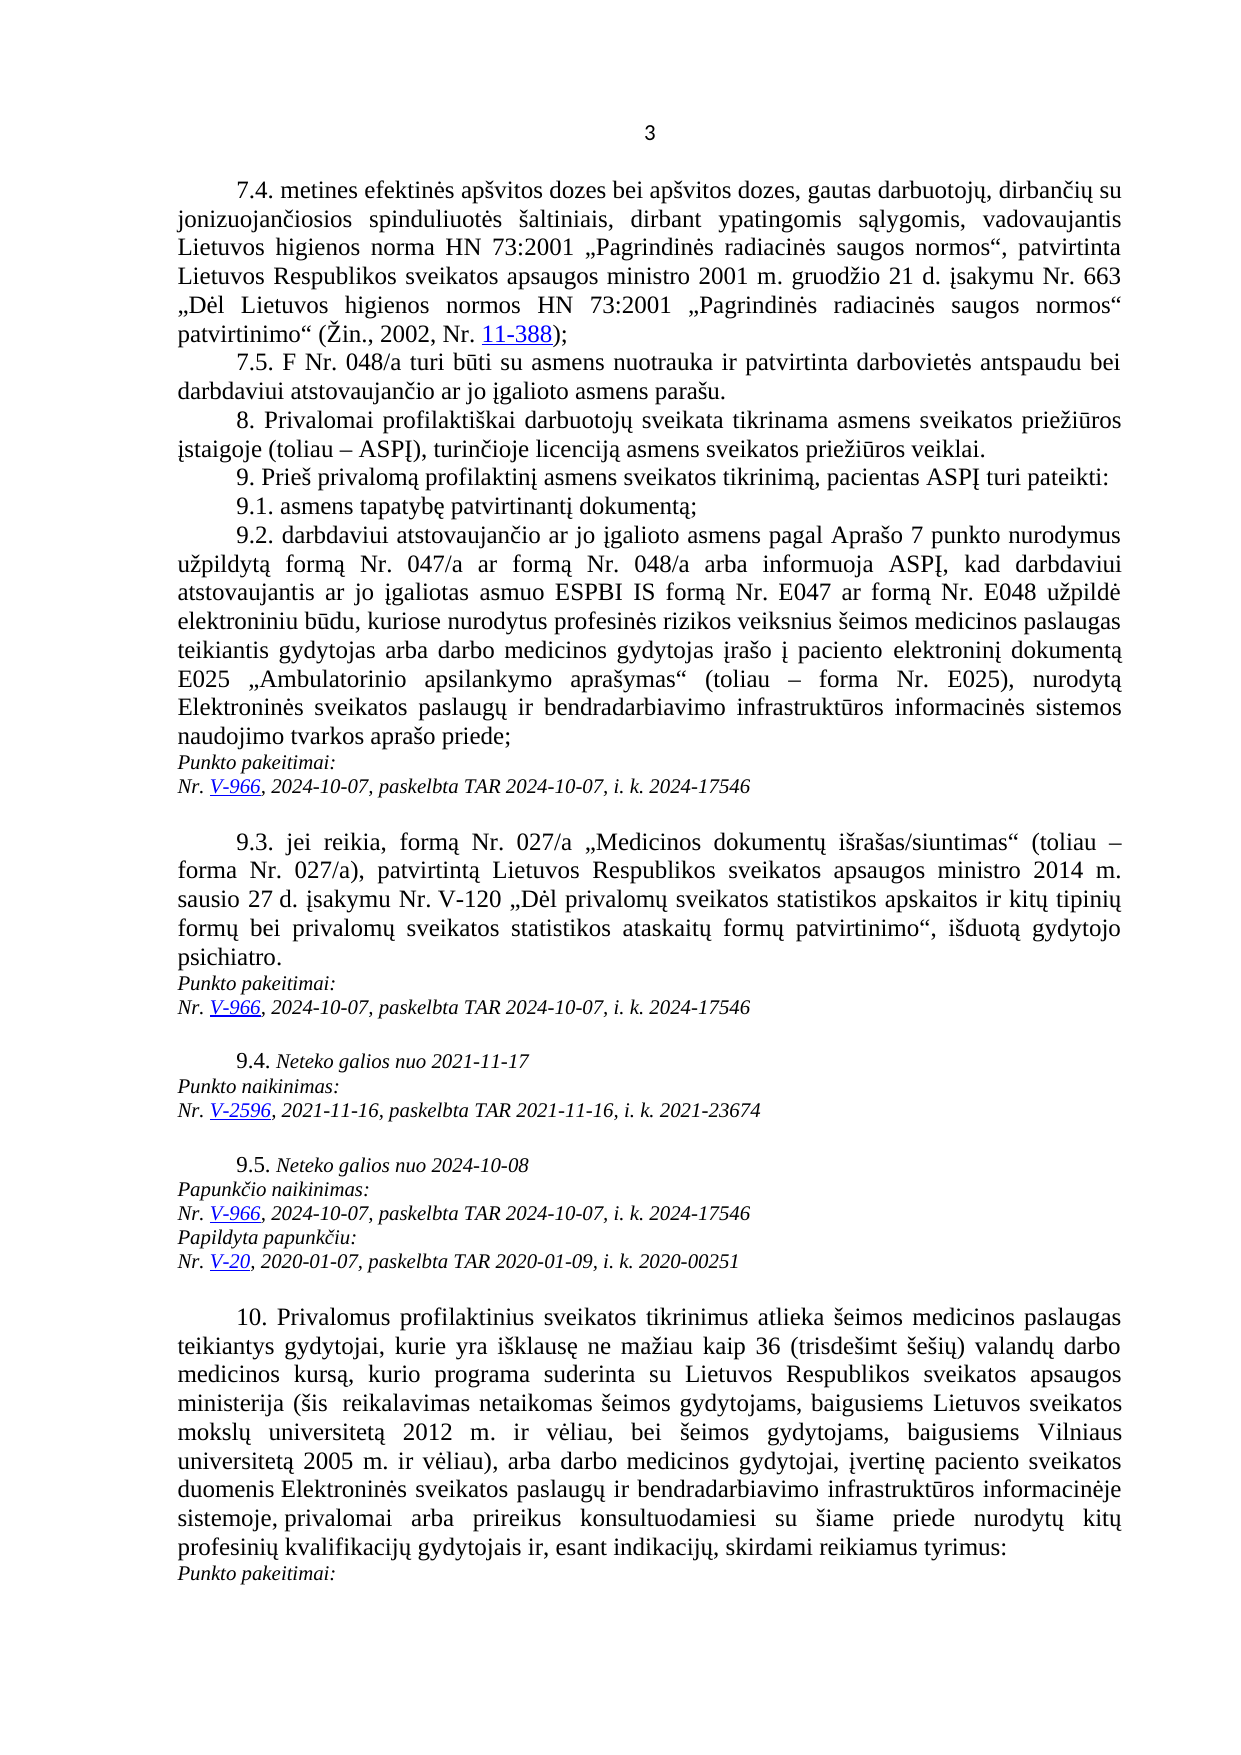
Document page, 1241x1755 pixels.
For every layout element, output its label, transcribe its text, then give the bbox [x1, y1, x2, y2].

text 8. Privalomai profilaktiškai darbuotojų sveikata tikrinama asmens sveikatos priežiūros įstaigoje (toliau – ASPĮ), turinčioje licenciją asmens sveikatos priežiūros veiklai. [177, 405, 1122, 462]
text Nr. V-966, 2024-10-07, paskelbta TAR 2024-10-07, i. k. 2024-17546 [177, 1201, 1122, 1225]
text 9.4. Neteko galios nuo 2021-11-17 [177, 1047, 1122, 1074]
text 10. Privalomus profilaktinius sveikatos tikrinimus atlieka šeimos medicinos paslaugas teikiantys gydytojai, kurie yra išklausę ne mažiau kaip 36 (trisdešimt šešių) valandų darbo medicinos kursą, kurio programa suderinta su Lietuvos Respublikos sveikatos apsaugos ministerija (šis reikalavimas netaikomas šeimos gydytojams, baigusiems Lietuvos sveikatos mokslų universitetą 2012 m. ir vėliau, bei šeimos gydytojams, baigusiems Vilniaus universitetą 2005 m. ir vėliau), arba darbo medicinos gydytojai, įvertinę paciento sveikatos duomenis Elektroninės sveikatos paslaugų ir bendradarbiavimo infrastruktūros informacinėje sistemoje, privalomai arba prireikus konsultuodamiesi su šiame priede nurodytų kitų profesinių kvalifikacijų gydytojais ir, esant indikacijų, skirdami reikiamus tyrimus: [177, 1302, 1122, 1561]
text Nr. V-966, 2024-10-07, paskelbta TAR 2024-10-07, i. k. 2024-17546 [177, 774, 1122, 798]
text Punkto pakeitimai: [177, 971, 1122, 994]
text Papunkčio naikinimas: [177, 1177, 1122, 1201]
text 9.2. darbdaviui atstovaujančio ar jo įgalioto asmens pagal Aprašo 7 punkto nurodymus užpildytą formą Nr. 047/a ar formą Nr. 048/a arba informuoja ASPĮ, kad darbdaviui atstovaujantis ar jo įgaliotas asmuo ESPBI IS formą Nr. E047 ar formą Nr. E048 užpildė elektroniniu būdu, kuriose nurodytus profesinės rizikos veiksnius šeimos medicinos paslaugas teikiantis gydytojas arba darbo medicinos gydytojas įrašo į paciento elektroninį dokumentą E025 „Ambulatorinio apsilankymo aprašymas“ (toliau – forma Nr. E025), nurodytą Elektroninės sveikatos paslaugų ir bendradarbiavimo infrastruktūros informacinės sistemos naudojimo tvarkos aprašo priede; [177, 520, 1122, 750]
text Punkto pakeitimai: [177, 1561, 1122, 1585]
text Nr. V-2596, 2021-11-16, paskelbta TAR 2021-11-16, i. k. 2021-23674 [177, 1098, 1122, 1122]
text 7.5. F Nr. 048/a turi būti su asmens nuotrauka ir patvirtinta darbovietės antspaudu bei darbdaviui atstovaujančio ar jo įgalioto asmens parašu. [177, 347, 1122, 405]
text Nr. V-966, 2024-10-07, paskelbta TAR 2024-10-07, i. k. 2024-17546 [177, 994, 1122, 1019]
text Nr. V-20, 2020-01-07, paskelbta TAR 2020-01-09, i. k. 2020-00251 [177, 1249, 1122, 1273]
text 9.1. asmens tapatybę patvirtinantį dokumentą; [177, 491, 1122, 520]
text Punkto naikinimas: [177, 1074, 1122, 1098]
text 9. Prieš privalomą profilaktinį asmens sveikatos tikrinimą, pacientas ASPĮ turi pateikti: [177, 462, 1122, 491]
text 7.4. metines efektinės apšvitos dozes bei apšvitos dozes, gautas darbuotojų, dirbančių su jonizuojančiosios spinduliuotės šaltiniais, dirbant ypatingomis sąlygomis, vadovaujantis Lietuvos higienos norma HN 73:2001 „Pagrindinės radiacinės saugos normos“, patvirtinta Lietuvos Respublikos sveikatos apsaugos ministro 2001 m. gruodžio 21 d. įsakymu Nr. 663 „Dėl Lietuvos higienos normos HN 73:2001 „Pagrindinės radiacinės saugos normos“ patvirtinimo“ (Žin., 2002, Nr. 11-388); [177, 175, 1122, 347]
text Papildyta papunkčiu: [177, 1225, 1122, 1249]
text 9.3. jei reikia, formą Nr. 027/a „Medicinos dokumentų išrašas/siuntimas“ (toliau – forma Nr. 027/a), patvirtintą Lietuvos Respublikos sveikatos apsaugos ministro 2014 m. sausio 27 d. įsakymu Nr. V-120 „Dėl privalomų sveikatos statistikos apskaitos ir kitų tipinių formų bei privalomų sveikatos statistikos ataskaitų formų patvirtinimo“, išduotą gydytojo psichiatro. [177, 827, 1122, 971]
text 9.5. Neteko galios nuo 2024-10-08 [177, 1151, 1122, 1177]
text Punkto pakeitimai: [177, 750, 1122, 774]
